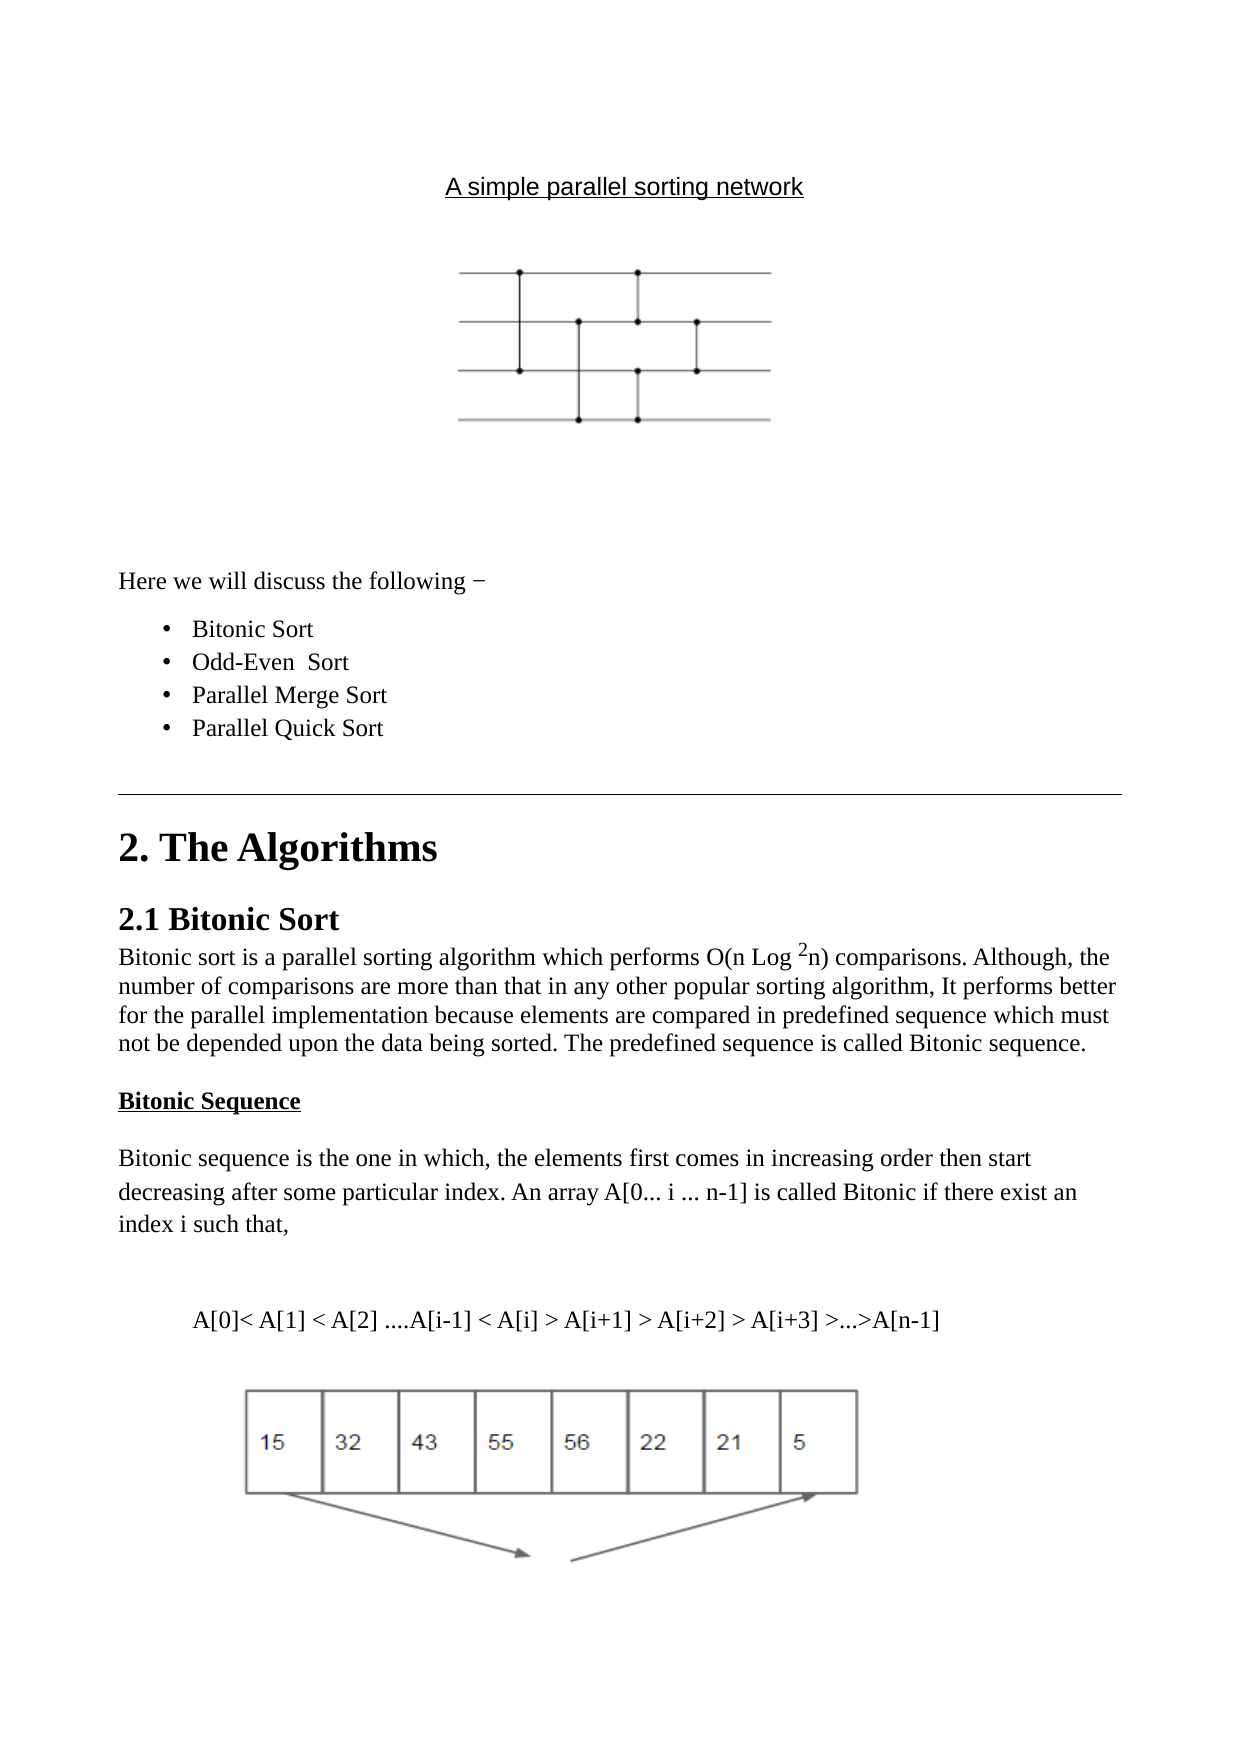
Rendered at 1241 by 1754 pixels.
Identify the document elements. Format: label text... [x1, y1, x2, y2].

text Here we will discuss the following − [118, 566, 1122, 595]
text Bitonic Sequence [118, 1086, 1122, 1115]
picture [430, 224, 821, 469]
text Bitonic sequence is the one in which, the elements first comes in increasing order then start decreasing after some particular index. An array A[0... i ... n-1] is called Bitonic if there exist an index i such that, [118, 1143, 1122, 1238]
text Bitonic sort is a parallel sorting algorithm which performs O(n Log 2n) comparisons. Although, the number of comparisons are more than that in any other popular sorting algorithm, It performs better for the parallel implementation because elements are compared in predefined sequence which must not be depended upon the data being sorted. The predefined sequence is called Bitonic sequence. [118, 937, 1122, 1057]
text A simple parallel sorting network [129, 172, 1141, 201]
picture [238, 1382, 868, 1571]
list Parallel Quick Sort [162, 713, 1122, 742]
list Odd-Even Sort [162, 647, 1122, 676]
text 2.1 Bitonic Sort [118, 899, 1122, 937]
list Parallel Merge Sort [162, 680, 1122, 709]
text A[0]< A[1] < A[2] ....A[i-1] < A[i] > A[i+1] > A[i+2] > A[i+3] >...>A[n-1] [118, 1305, 1122, 1333]
list Bitonic Sort [162, 614, 1122, 643]
text 2. The Algorithms [118, 822, 1122, 870]
